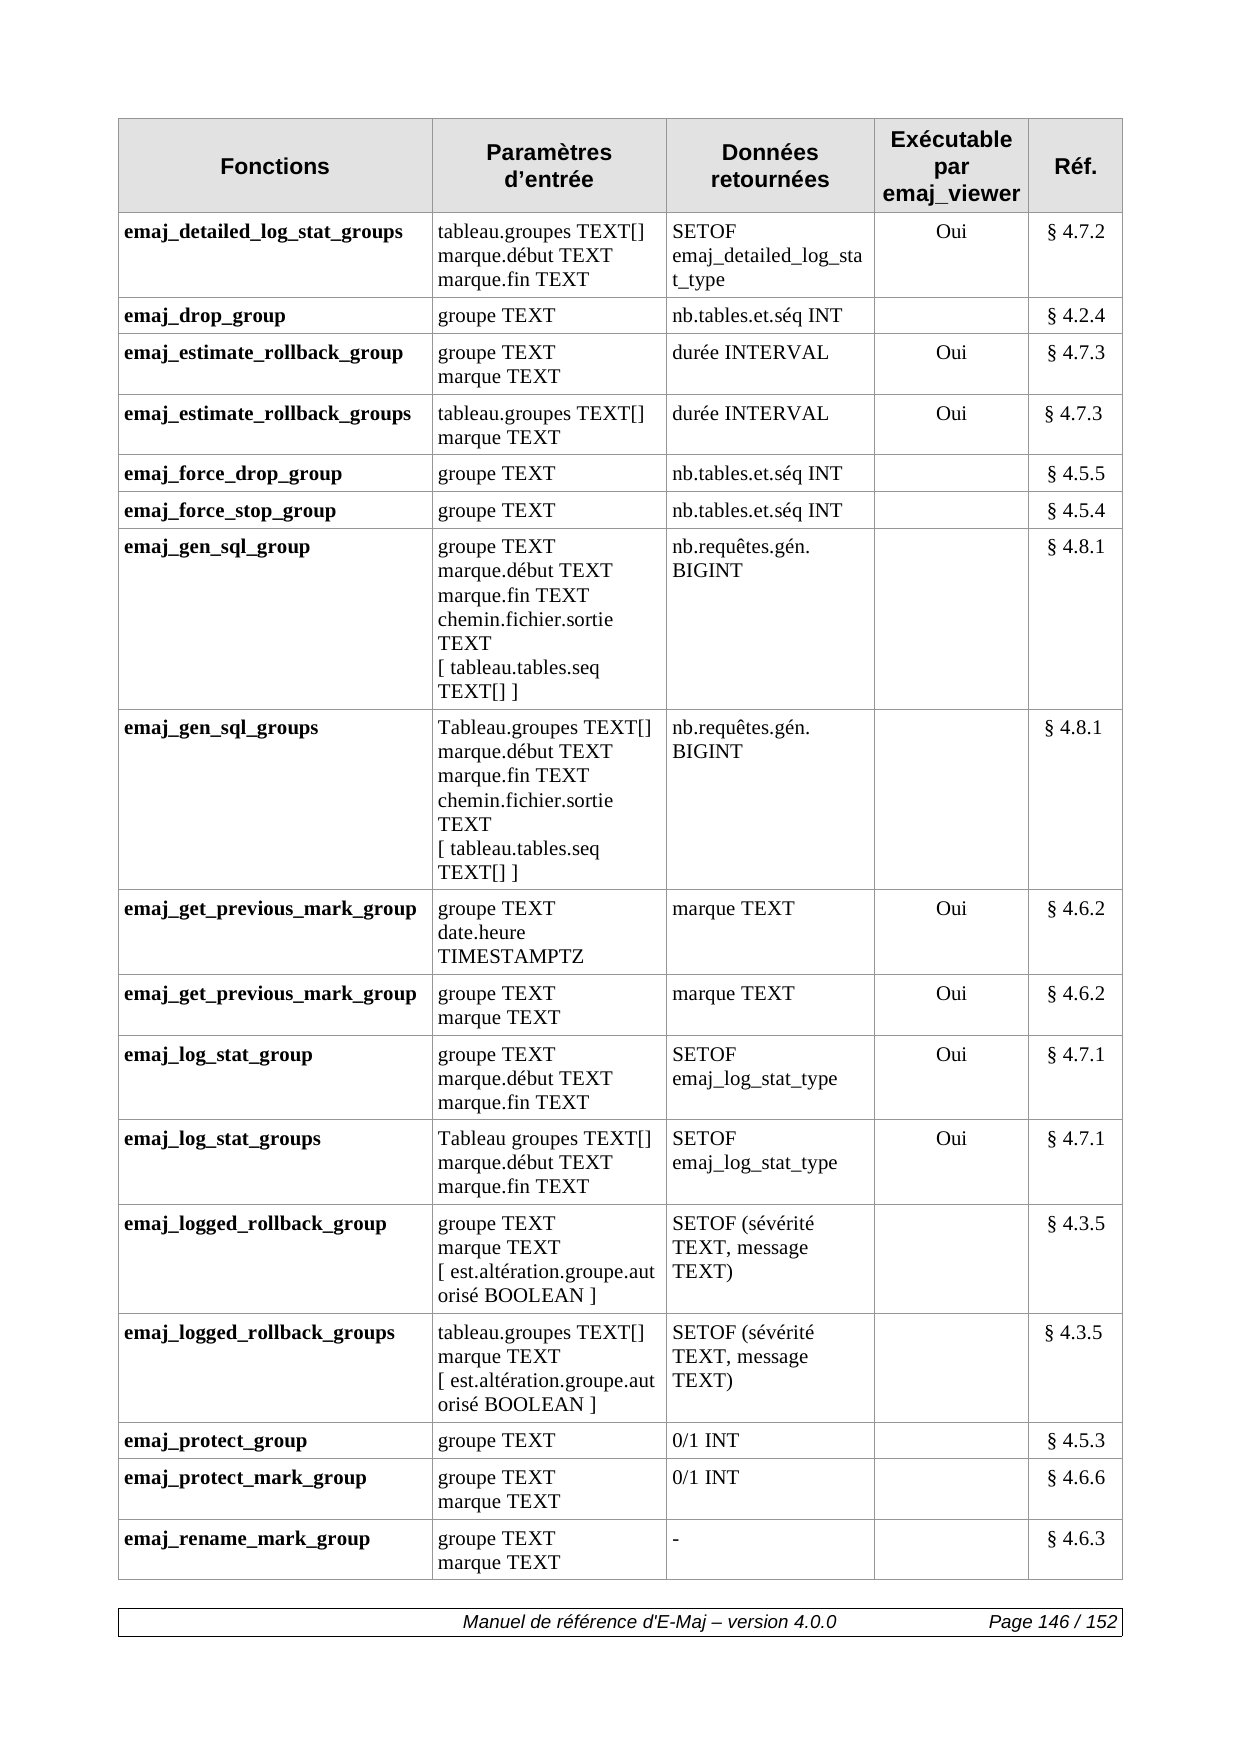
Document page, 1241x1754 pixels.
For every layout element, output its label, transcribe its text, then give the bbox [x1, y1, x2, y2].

table_cell groupe TEXT marque TEXT [ est.altération.groupe.autorisé BOOLEAN ] [433, 1205, 666, 1313]
table_cell § 4.7.1 [1029, 1036, 1122, 1119]
table_cell emaj_drop_group [119, 298, 432, 333]
table_cell - [667, 1520, 874, 1579]
table_cell emaj_log_stat_group [119, 1036, 432, 1119]
table_cell [875, 1314, 1028, 1422]
table_cell § 4.7.3 [1029, 334, 1122, 394]
table_cell [875, 1459, 1028, 1519]
table_cell SETOF emaj_detailed_log_stat_type [667, 213, 874, 297]
table_cell SETOF emaj_log_stat_type [667, 1120, 874, 1204]
table_cell emaj_force_stop_group [119, 492, 432, 527]
table_cell Tableau groupes TEXT[] marque.début TEXT marque.fin TEXT [433, 1120, 666, 1204]
table_cell emaj_logged_rollback_group [119, 1205, 432, 1313]
table_cell Oui [875, 1036, 1028, 1119]
table_cell emaj_get_previous_mark_group [119, 975, 432, 1035]
table_cell 0/1 INT [667, 1423, 874, 1458]
table_cell § 4.2.4 [1029, 298, 1122, 333]
table_cell [875, 455, 1028, 491]
table_cell § 4.5.3 [1029, 1423, 1122, 1458]
table_cell emaj_estimate_rollback_groups [119, 395, 432, 454]
table_cell emaj_force_drop_group [119, 455, 432, 491]
table_cell emaj_protect_mark_group [119, 1459, 432, 1519]
table_cell § 4.7.2 [1029, 213, 1122, 297]
table_cell § 4.3.5 [1029, 1314, 1122, 1422]
table_cell emaj_gen_sql_groups [119, 710, 432, 889]
table_cell [875, 529, 1028, 708]
table_cell § 4.8.1 [1029, 710, 1122, 889]
table_cell durée INTERVAL [667, 334, 874, 394]
table_cell emaj_gen_sql_group [119, 529, 432, 708]
table_cell emaj_detailed_log_stat_groups [119, 213, 432, 297]
table_header Paramètres d’entrée [433, 119, 666, 212]
table_cell tableau.groupes TEXT[] marque TEXT [ est.altération.groupe.autorisé BOOLEAN ] [433, 1314, 666, 1422]
table_cell SETOF emaj_log_stat_type [667, 1036, 874, 1119]
table_cell § 4.6.2 [1029, 890, 1122, 974]
table_cell groupe TEXT marque TEXT [433, 334, 666, 394]
table_cell § 4.6.3 [1029, 1520, 1122, 1579]
table_cell durée INTERVAL [667, 395, 874, 454]
table_cell groupe TEXT marque TEXT [433, 975, 666, 1035]
table_cell 0/1 INT [667, 1459, 874, 1519]
table_cell groupe TEXT [433, 298, 666, 333]
table_cell nb.tables.et.séq INT [667, 298, 874, 333]
table_cell emaj_get_previous_mark_group [119, 890, 432, 974]
table_cell groupe TEXT marque TEXT [433, 1459, 666, 1519]
table_cell § 4.5.5 [1029, 455, 1122, 491]
table_cell Oui [875, 334, 1028, 394]
table_cell groupe TEXT [433, 1423, 666, 1458]
table_cell SETOF (sévérité TEXT, message TEXT) [667, 1205, 874, 1313]
table_cell § 4.7.3 [1029, 395, 1122, 454]
table_cell groupe TEXT marque.début TEXT marque.fin TEXT chemin.fichier.sortie TEXT [ tableau.tables.seq TEXT[] ] [433, 529, 666, 708]
table_cell marque TEXT [667, 975, 874, 1035]
table_cell [875, 492, 1028, 527]
table_cell Oui [875, 1120, 1028, 1204]
table_header Fonctions [119, 119, 432, 212]
table_cell Oui [875, 890, 1028, 974]
table_cell emaj_rename_mark_group [119, 1520, 432, 1579]
table_cell groupe TEXT marque TEXT [433, 1520, 666, 1579]
table_header Données retournées [667, 119, 874, 212]
table_cell [875, 298, 1028, 333]
table_cell [875, 710, 1028, 889]
table_cell Oui [875, 395, 1028, 454]
table_cell § 4.6.6 [1029, 1459, 1122, 1519]
table_cell groupe TEXT date.heure TIMESTAMPTZ [433, 890, 666, 974]
table_cell Tableau.groupes TEXT[] marque.début TEXT marque.fin TEXT chemin.fichier.sortie TEXT [ tableau.tables.seq TEXT[] ] [433, 710, 666, 889]
table_cell groupe TEXT [433, 492, 666, 527]
table_cell nb.tables.et.séq INT [667, 492, 874, 527]
table_cell SETOF (sévérité TEXT, message TEXT) [667, 1314, 874, 1422]
table_cell groupe TEXT [433, 455, 666, 491]
table_cell [875, 1423, 1028, 1458]
table_cell marque TEXT [667, 890, 874, 974]
table_header Réf. [1029, 119, 1122, 212]
table_cell § 4.3.5 [1029, 1205, 1122, 1313]
table_cell emaj_logged_rollback_groups [119, 1314, 432, 1422]
table_cell Oui [875, 213, 1028, 297]
table_cell tableau.groupes TEXT[] marque TEXT [433, 395, 666, 454]
table_header Exécutable par emaj_viewer [875, 119, 1028, 212]
table_cell nb.tables.et.séq INT [667, 455, 874, 491]
table_cell § 4.8.1 [1029, 529, 1122, 708]
table_cell nb.requêtes.gén. BIGINT [667, 529, 874, 708]
table_cell § 4.6.2 [1029, 975, 1122, 1035]
table_cell emaj_log_stat_groups [119, 1120, 432, 1204]
table_cell emaj_protect_group [119, 1423, 432, 1458]
table_cell emaj_estimate_rollback_group [119, 334, 432, 394]
table_cell Oui [875, 975, 1028, 1035]
table_cell § 4.7.1 [1029, 1120, 1122, 1204]
table_cell [875, 1520, 1028, 1579]
table_cell groupe TEXT marque.début TEXT marque.fin TEXT [433, 1036, 666, 1119]
table_cell § 4.5.4 [1029, 492, 1122, 527]
table_cell tableau.groupes TEXT[] marque.début TEXT marque.fin TEXT [433, 213, 666, 297]
table_cell [875, 1205, 1028, 1313]
table_cell nb.requêtes.gén. BIGINT [667, 710, 874, 889]
